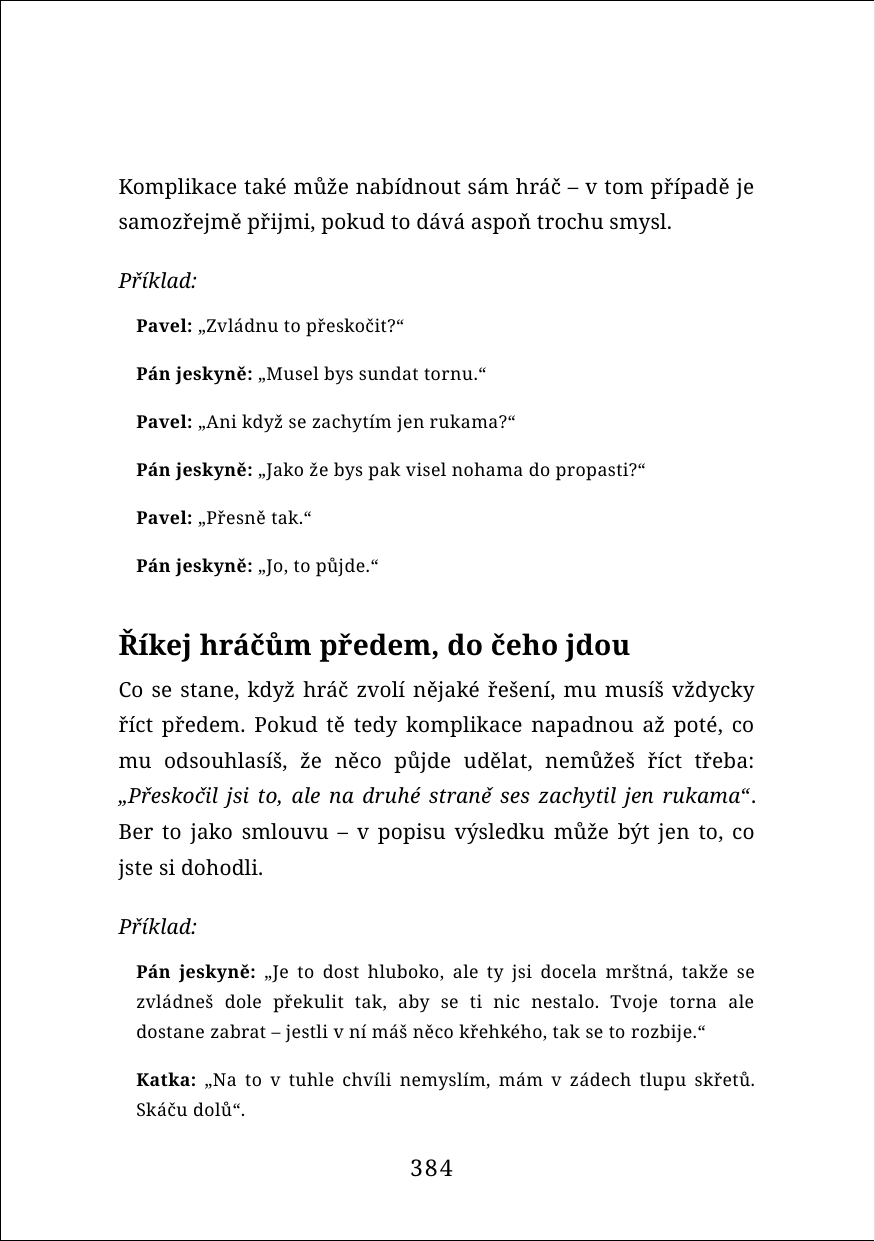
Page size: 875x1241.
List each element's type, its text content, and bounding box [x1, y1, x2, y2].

text Co se stane, když hráč zvolí nějaké řešení, mu musíš vždycky říct předem. Pokud tě tedy komplikace napadnou až poté, co mu odsouhlasíš, že něco půjde udělat, nemůžeš říct třeba: „Přeskočil jsi to, ale na druhé straně ses zachytil jen rukama“. Ber to jako smlouvu – v popisu výsledku může být jen to, co jste si dohodli. [118, 675, 756, 881]
text Pán jeskyně: „Jako že bys pak visel nohama do propasti?“ [136, 457, 756, 482]
text Pavel: „Ani když se zachytím jen rukama?“ [136, 409, 756, 434]
text Příklad: [118, 266, 756, 295]
text Pán jeskyně: „Musel bys sundat tornu.“ [136, 362, 756, 386]
text Katka: „Na to v tuhle chvíli nemyslím, mám v zádech tlupu skřetů. Skáču dolů“. [136, 1067, 756, 1122]
text Pán jeskyně: „Je to dost hluboko, ale ty jsi docela mrštná, takže se zvládneš dole překulit tak, aby se ti nic nestalo. Tvoje torna ale dostane zabrat – jestli v ní máš něco křehkého, tak se to rozbije.“ [136, 959, 756, 1044]
text Pán jeskyně: „Jo, to půjde.“ [136, 553, 756, 577]
subtitle Říkej hráčům předem, do čeho jdou [118, 625, 756, 663]
text Pavel: „Zvládnu to přeskočit?“ [136, 314, 756, 338]
text Příklad: [118, 912, 756, 940]
text Komplikace také může nabídnout sám hráč – v tom případě je samozřejmě přijmi, pokud to dává aspoň trochu smysl. [118, 172, 756, 236]
text Pavel: „Přesně tak.“ [136, 505, 756, 529]
